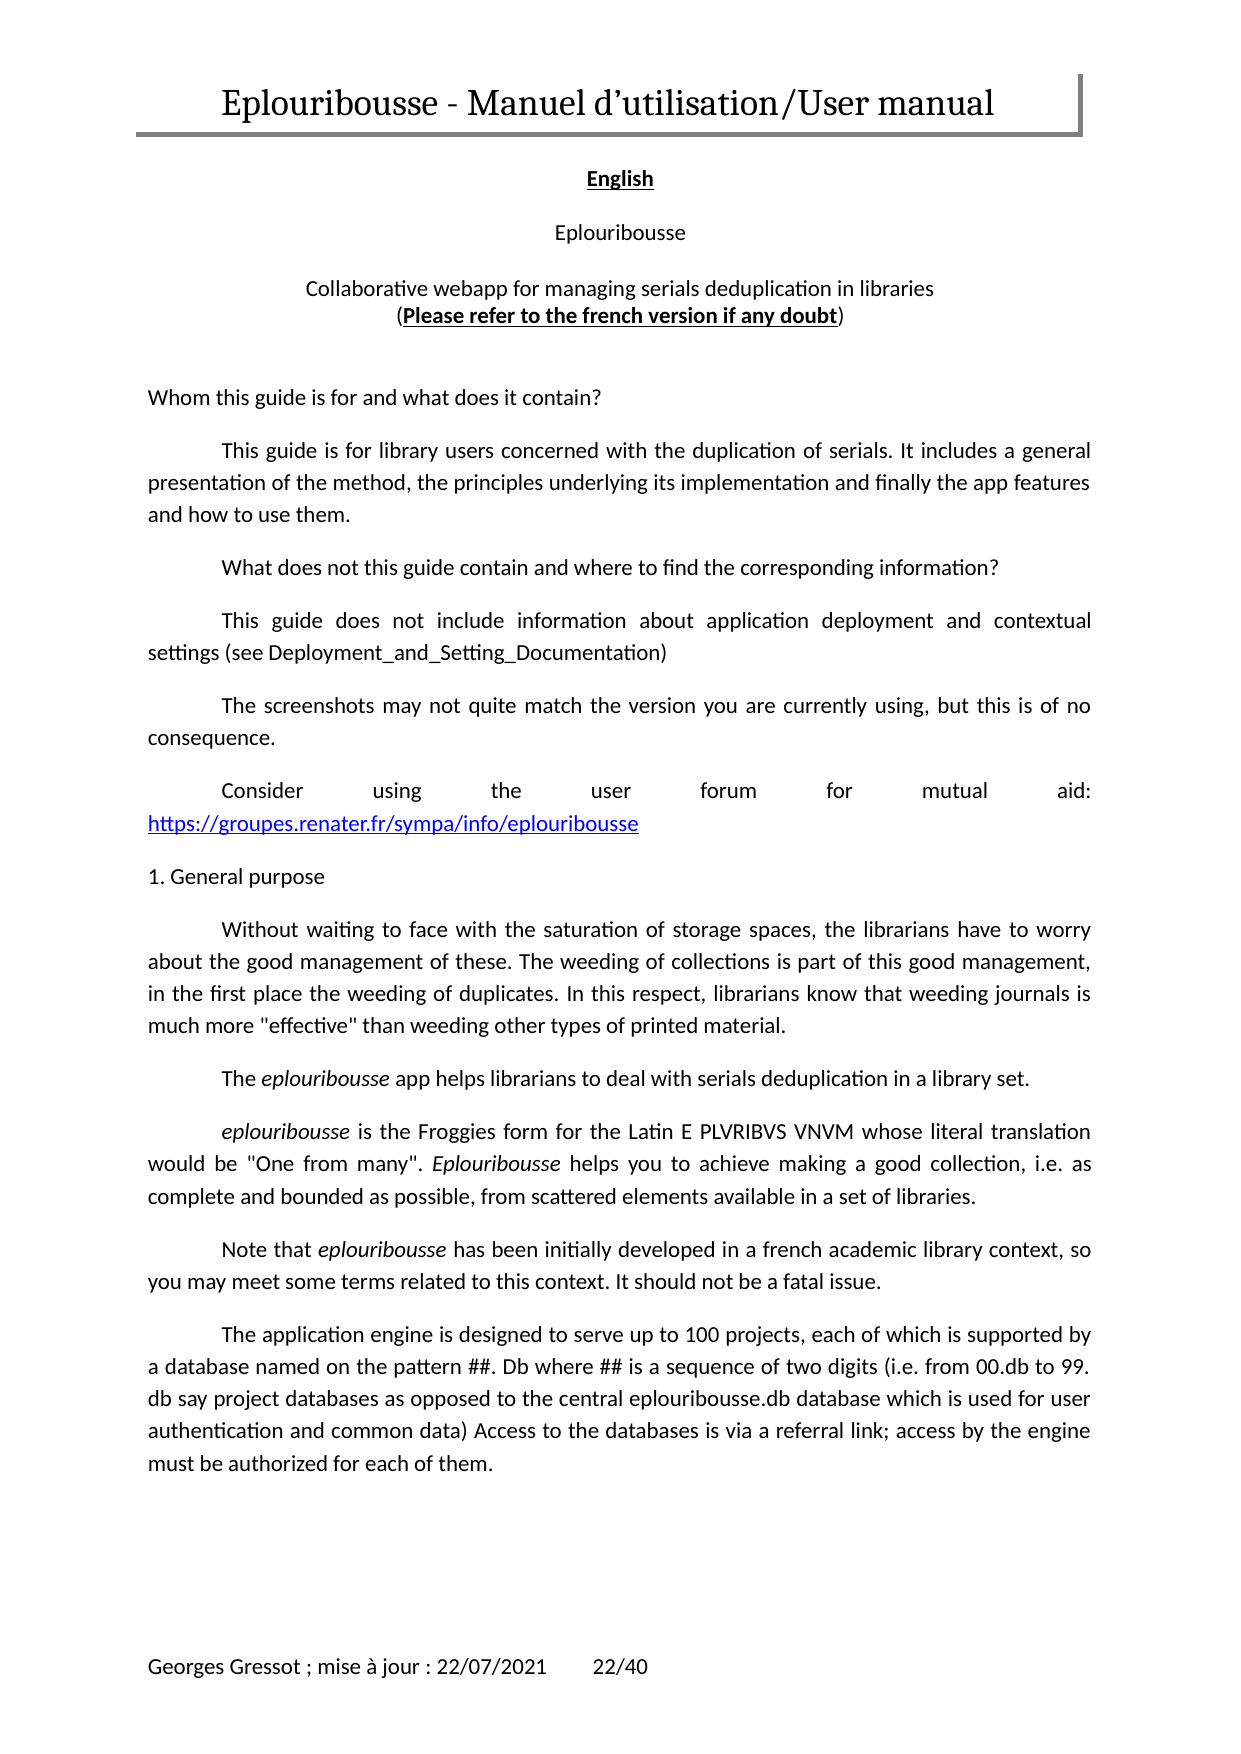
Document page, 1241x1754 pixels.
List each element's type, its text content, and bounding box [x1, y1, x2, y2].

text This guide is for library users concerned with the duplication of serials. It includes a general presentation of the method, the principles underlying its implementation and finally the app features and how to use them. [148, 436, 1093, 528]
text Collaborative webapp for managing serials deduplication in libraries [148, 274, 1093, 302]
text Consider using the user forum for mutual aid: https://groupes.renater.fr/sympa/info/eplouribousse [148, 777, 1093, 837]
text This guide does not include information about application deployment and contextual settings (see Deployment_and_Setting_Documentation) [148, 606, 1093, 666]
text The screenshots may not quite match the version you are currently using, but this is of no consequence. [148, 691, 1093, 752]
text Note that eplouribousse has been initially developed in a french academic library context, so you may meet some terms related to this context. It should not be a fatal issue. [148, 1235, 1093, 1295]
text (Please refer to the french version if any doubt) [148, 302, 1093, 330]
text 1. General purpose [148, 862, 1093, 890]
text The eplouribousse app helps librarians to deal with serials deduplication in a library set. [148, 1064, 1093, 1092]
text Whom this guide is for and what does it contain? [148, 383, 1093, 411]
text Eplouribousse [148, 218, 1093, 246]
text eplouribousse is the Froggies form for the Latin E PLVRIBVS VNVM whose literal translation would be "One from many". Eplouribousse helps you to achieve making a good collection, i.e. as complete and bounded as possible, from scattered elements available in a set of libraries. [148, 1117, 1093, 1210]
text Without waiting to face with the saturation of storage spaces, the librarians have to worry about the good management of these. The weeding of collections is part of this good management, in the first place the weeding of duplicates. In this respect, librarians know that weeding journals is much more "effective" than weeding other types of printed material. [148, 915, 1093, 1039]
text English [148, 164, 1093, 193]
text The application engine is designed to serve up to 100 projects, each of which is supported by a database named on the pattern ##. Db where ## is a sequence of two digits (i.e. from 00.db to 99. db say project databases as opposed to the central eplouribousse.db database which is used for user authentication and common data) Access to the databases is via a referral link; access by the engine must be authorized for each of them. [148, 1320, 1093, 1477]
text What does not this guide contain and where to find the corresponding information? [148, 553, 1093, 581]
